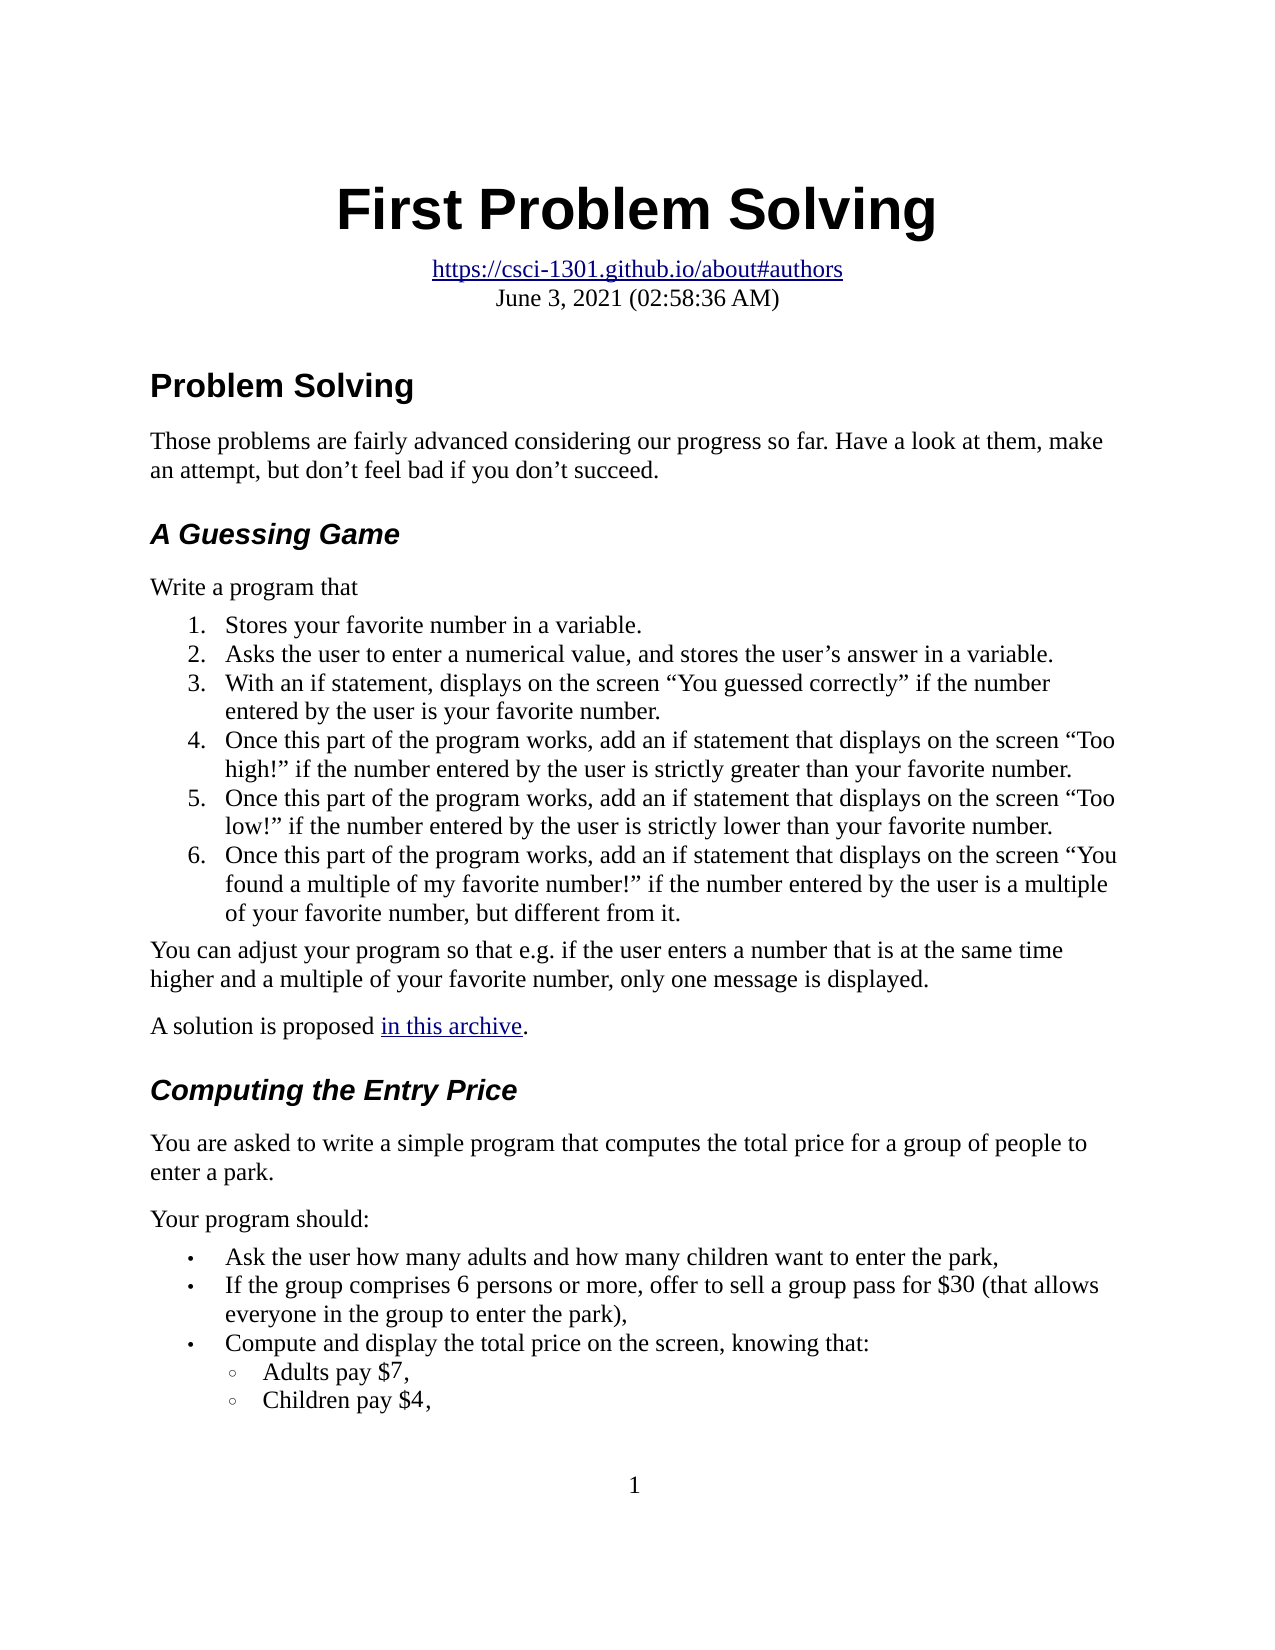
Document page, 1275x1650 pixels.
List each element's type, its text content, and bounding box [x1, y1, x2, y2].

title First Problem Solving [150, 175, 1125, 242]
text You are asked to write a simple program that computes the total price for a group of people to enter a park. [150, 1128, 1125, 1186]
text A solution is proposed in this archive. [150, 1011, 1125, 1039]
list Compute and display the total price on the screen, knowing that: [187, 1328, 1125, 1357]
subtitle A Guessing Game [150, 517, 1125, 551]
list Ask the user how many adults and how many children want to enter the park, [187, 1242, 1125, 1270]
text June 3, 2021 (02:58:36 AM) [150, 283, 1125, 312]
list Adults pay $, [225, 1357, 1125, 1385]
list Stores your favorite number in a variable. [187, 610, 1125, 639]
list If the group comprises persons or more, offer to sell a group pass for $ (that allows everyone in the group to enter the park), [187, 1270, 1125, 1328]
list Children pay $, [225, 1385, 1125, 1414]
list Asks the user to enter a numerical value, and stores the user’s answer in a variable. [187, 639, 1125, 668]
text Your program should: [150, 1204, 1125, 1233]
text Write a program that [150, 572, 1125, 601]
list Once this part of the program works, add an if statement that displays on the screen “You found a multiple of my favorite number!” if the number entered by the user is a multiple of your favorite number, but different from it. [187, 840, 1125, 926]
text https://csci-1301.github.io/about#authors [150, 254, 1125, 283]
list Once this part of the program works, add an if statement that displays on the screen “Too low!” if the number entered by the user is strictly lower than your favorite number. [187, 783, 1125, 840]
text You can adjust your program so that e.g. if the user enters a number that is at the same time higher and a multiple of your favorite number, only one message is displayed. [150, 935, 1125, 993]
list With an if statement, displays on the screen “You guessed correctly” if the number entered by the user is your favorite number. [187, 668, 1125, 725]
text Those problems are fairly advanced considering our progress so far. Have a look at them, make an attempt, but don’t feel bad if you don’t succeed. [150, 426, 1125, 483]
list Once this part of the program works, add an if statement that displays on the screen “Too high!” if the number entered by the user is strictly greater than your favorite number. [187, 725, 1125, 783]
subtitle Computing the Entry Price [150, 1073, 1125, 1107]
subtitle Problem Solving [150, 366, 1125, 404]
